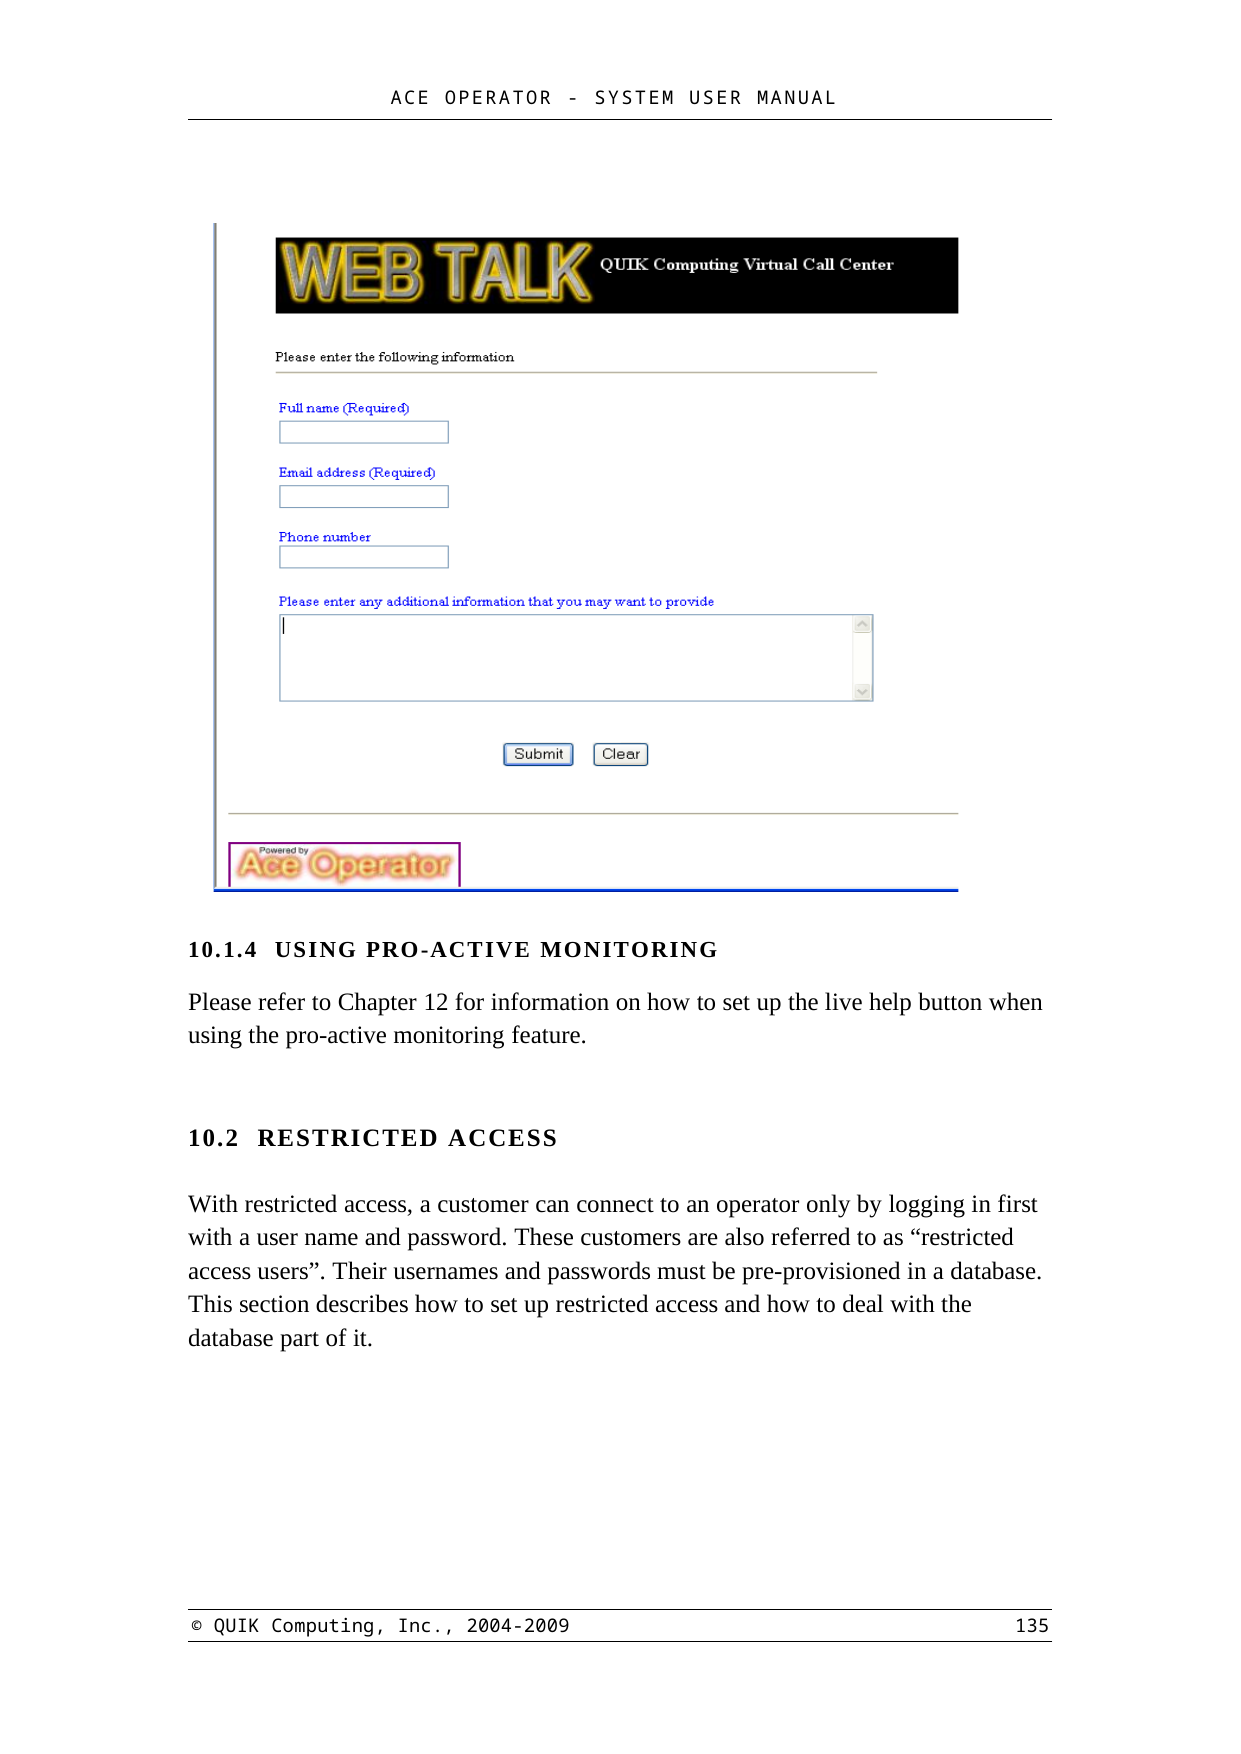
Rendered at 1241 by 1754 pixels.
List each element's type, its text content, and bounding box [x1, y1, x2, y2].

picture [213, 223, 959, 892]
subtitle Using Pro-Active Monitoring [188, 892, 1052, 963]
text With restricted access, a customer can connect to an operator only by logging in first with a user name and password. These customers are also referred to as “restricted access users”. Their usernames and passwords must be pre-provisioned in a database. This section describes how to set up restricted access and how to deal with the database part of it. [188, 1189, 1052, 1352]
subtitle Restricted Access [188, 1124, 1052, 1152]
text Please refer to Chapter 12 for information on how to set up the live help button when using the pro-active monitoring feature. [188, 988, 1052, 1049]
